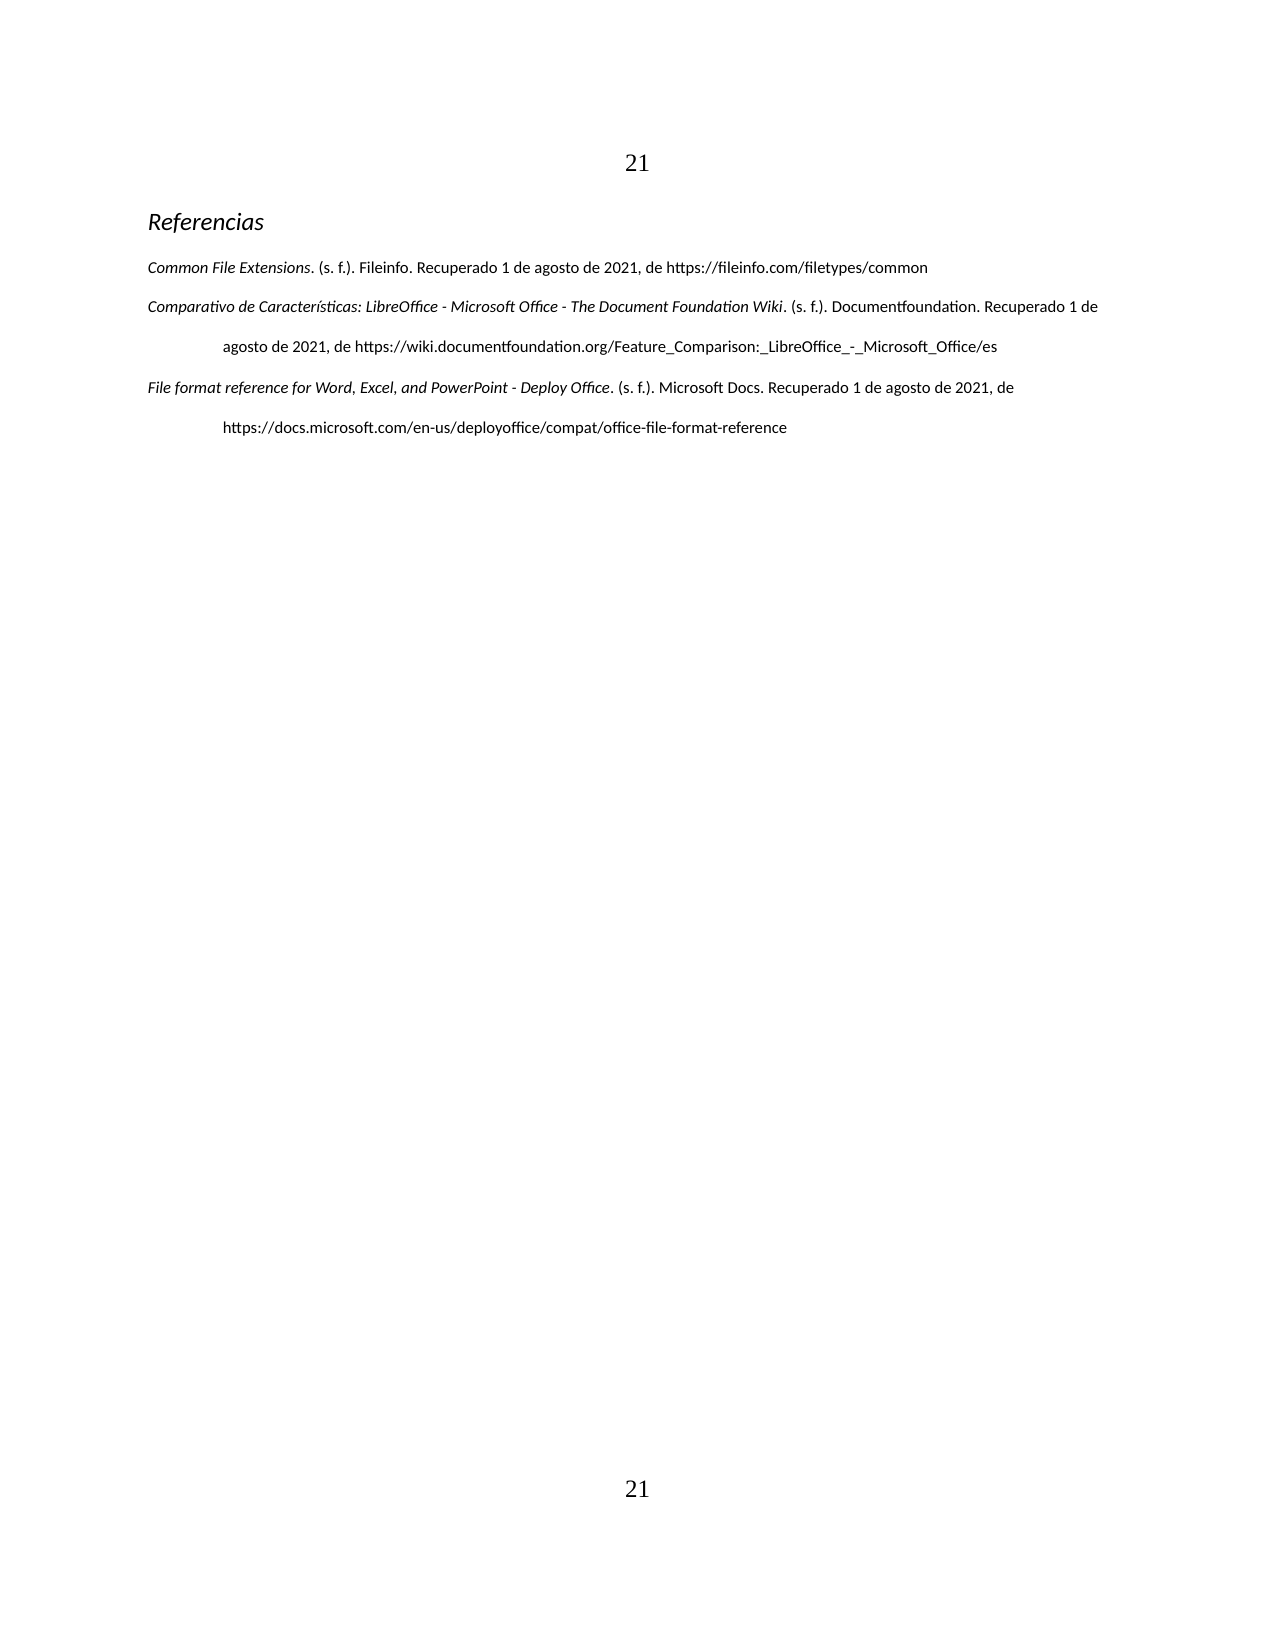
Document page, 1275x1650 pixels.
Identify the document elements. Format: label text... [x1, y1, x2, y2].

text Common File Extensions. (s. f.). Fileinfo. Recuperado 1 de agosto de 2021, de https://fileinfo.com/filetypes/common [148, 257, 1127, 277]
text Comparativo de Características: LibreOffice - Microsoft Office - The Document Foundation Wiki. (s. f.). Documentfoundation. Recuperado 1 de agosto de 2021, de https://wiki.documentfoundation.org/Feature_Comparison:_LibreOffice_-_Microsoft_Office/es [148, 296, 1127, 357]
text Referencias [148, 206, 1127, 236]
text File format reference for Word, Excel, and PowerPoint - Deploy Office. (s. f.). Microsoft Docs. Recuperado 1 de agosto de 2021, de https://docs.microsoft.com/en-us/deployoffice/compat/office-file-format-reference [148, 377, 1127, 438]
